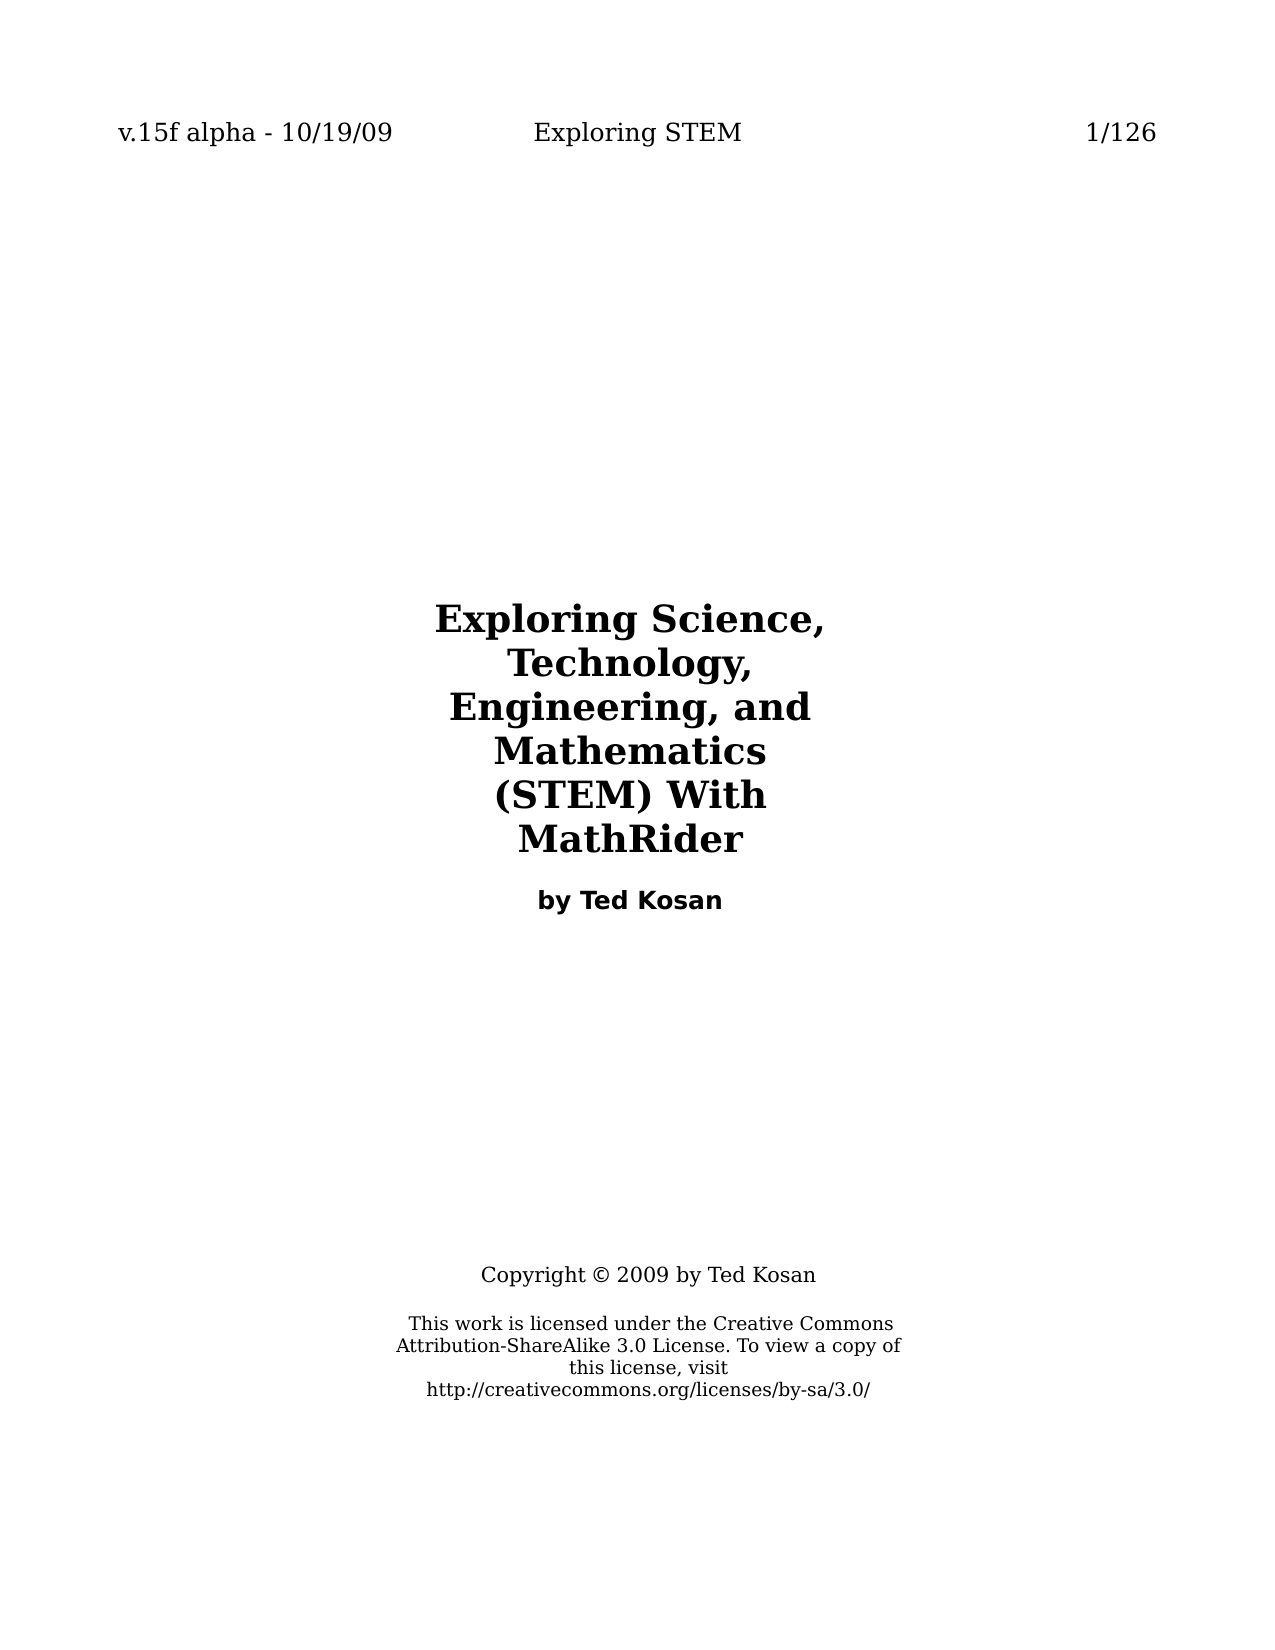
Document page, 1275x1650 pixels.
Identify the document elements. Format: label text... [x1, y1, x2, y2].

text by Ted Kosan [427, 887, 832, 916]
text Exploring Science, Technology, Engineering, and Mathematics (STEM) With MathRider [427, 597, 832, 862]
text This work is licensed under the Creative Commons Attribution-ShareAlike 3.0 License. To view a copy of this license, visit http://creativecommons.org/licenses/by-sa/3.0/ [382, 1313, 915, 1401]
text Copyright © 2009 by Ted Kosan [382, 1260, 915, 1289]
